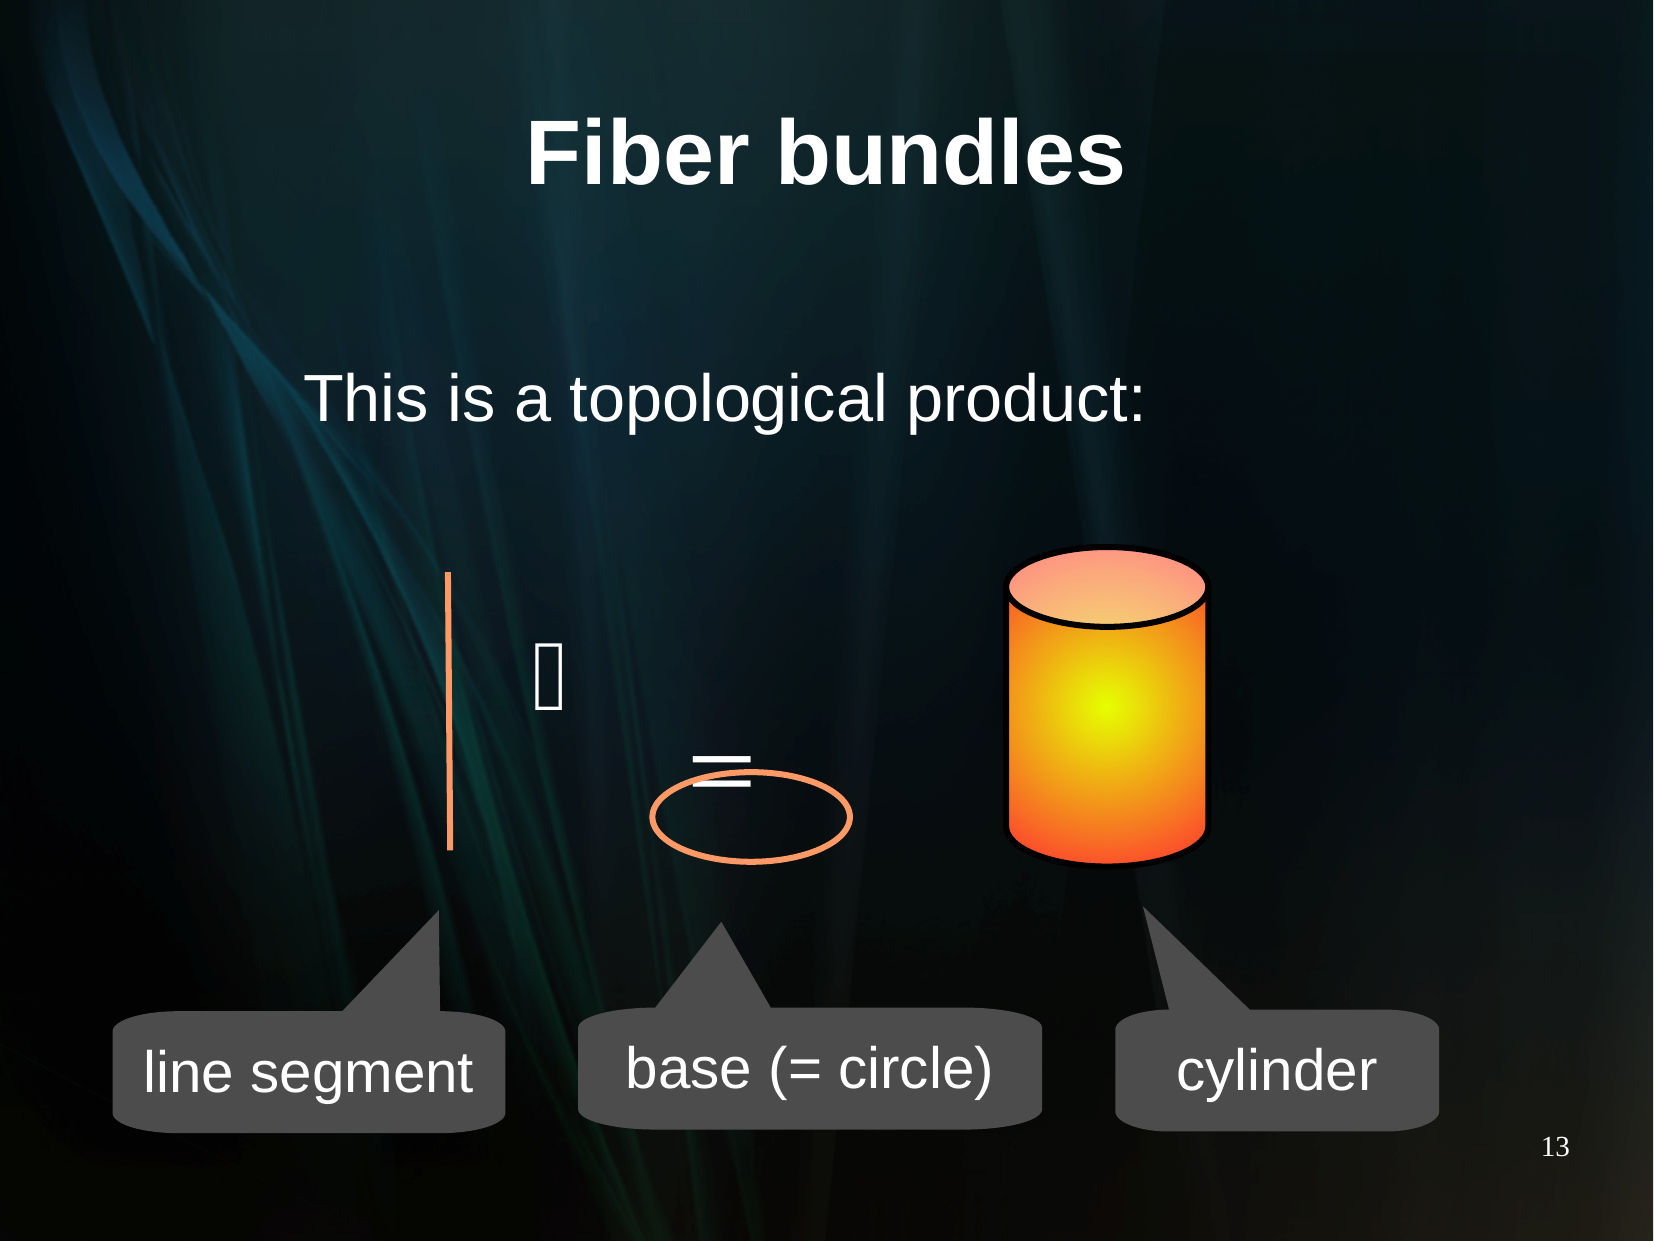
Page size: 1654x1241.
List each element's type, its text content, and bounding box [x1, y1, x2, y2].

text_box base (= circle) [578, 921, 1043, 1130]
text_box line segment [112, 910, 506, 1134]
text_box cylinder [1115, 906, 1440, 1132]
title Fiber bundles [82, 49, 1571, 257]
list This is a topological product: [303, 360, 1197, 459]
list  = [532, 641, 1006, 756]
picture [0, 0, 1654, 1241]
text_box [1006, 590, 1209, 867]
